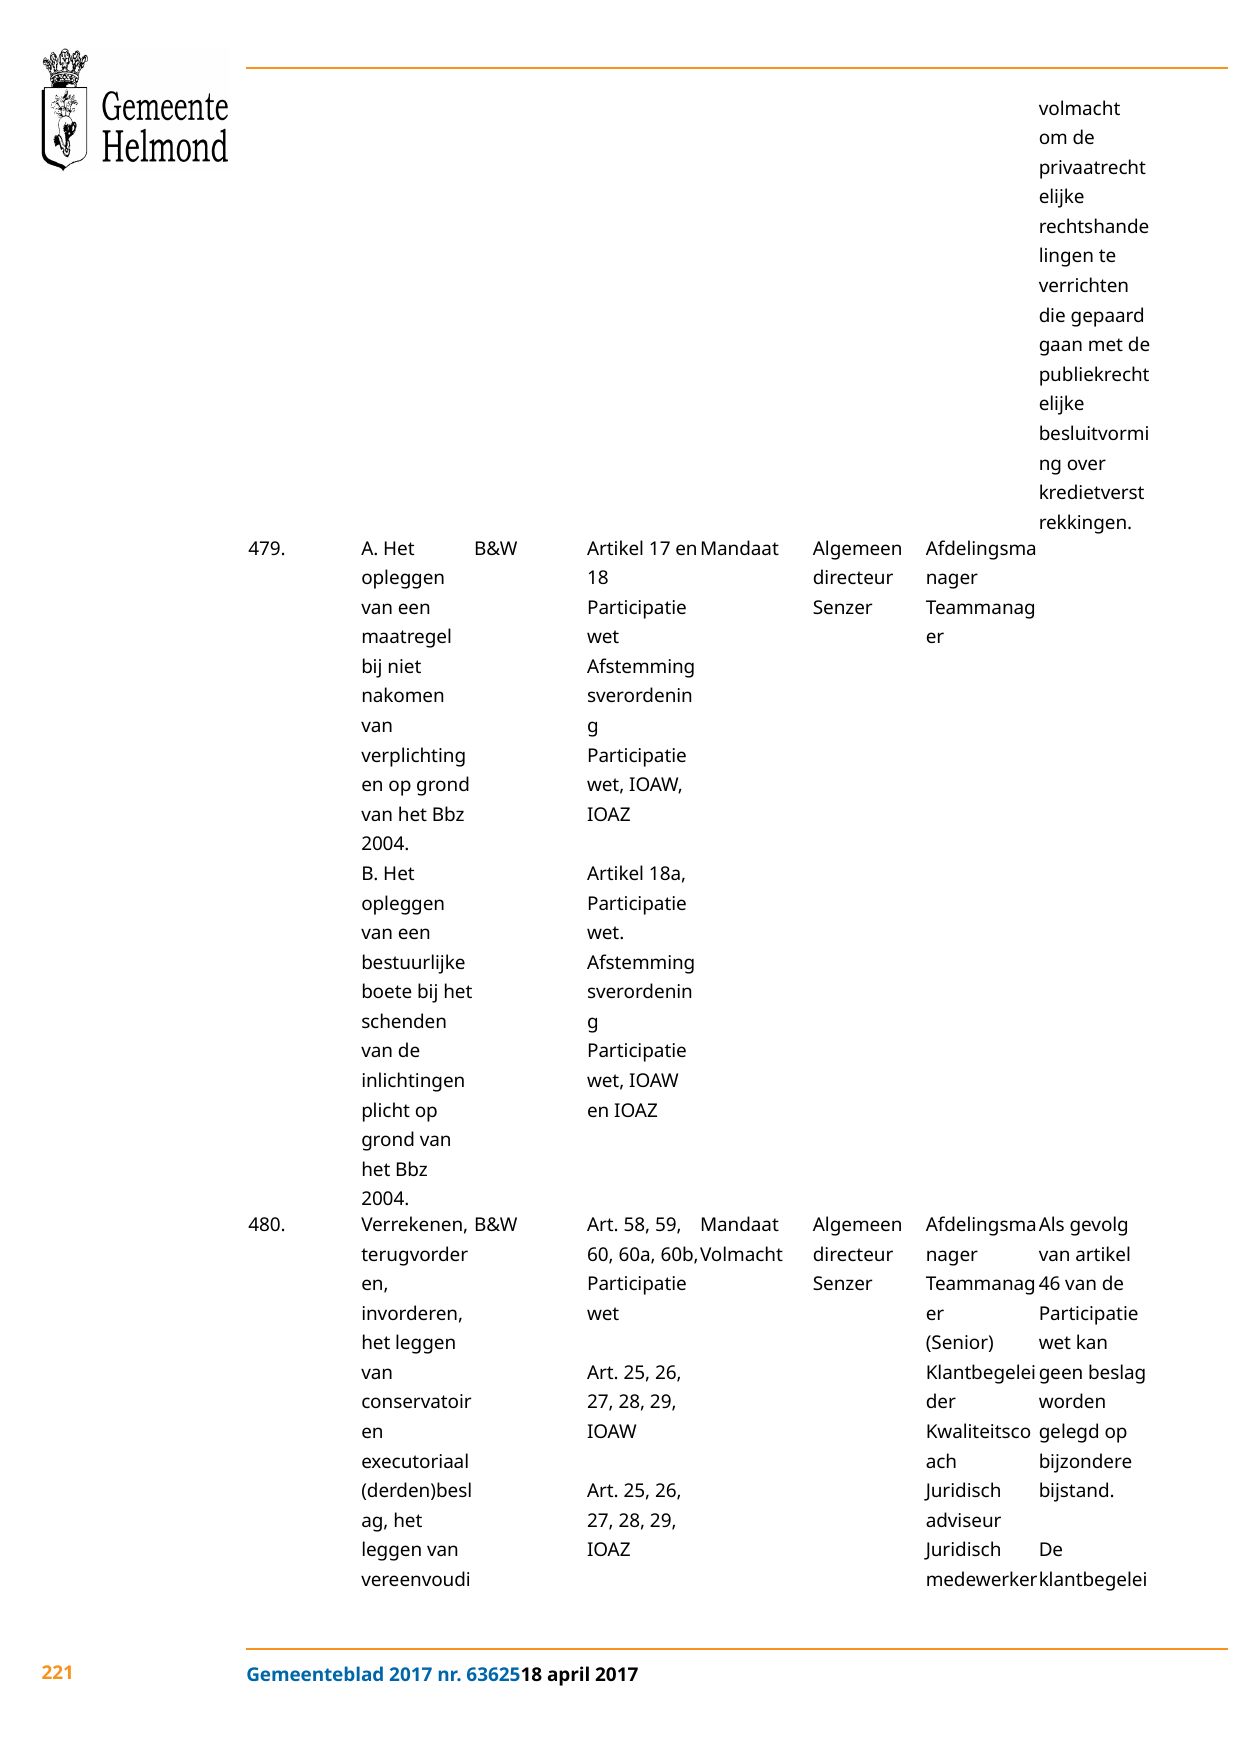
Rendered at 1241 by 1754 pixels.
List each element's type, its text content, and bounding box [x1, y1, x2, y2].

table_cell B&W [474, 1211, 587, 1592]
table_cell Afdelingsmanager Teammanager (Senior) Klantbegeleider Kwaliteitscoach Juridisch adviseur Juridisch medewerker [926, 1211, 1038, 1592]
table_cell [587, 95, 700, 535]
table_cell Art. 58, 59, 60, 60a, 60b, Participatiewet Art. 25, 26, 27, 28, 29, IOAW Art. 25, 26, 27, 28, 29, IOAZ [587, 1211, 700, 1592]
table_cell [1039, 535, 1152, 1211]
table_cell Algemeen directeur Senzer [813, 535, 926, 1211]
table_cell [248, 95, 361, 535]
table_cell [474, 95, 587, 535]
table_cell Algemeen directeur Senzer [813, 1211, 926, 1592]
table_cell Mandaat Volmacht [700, 1211, 813, 1592]
table_cell [700, 95, 813, 535]
table_cell 480. [248, 1211, 361, 1592]
table_cell [361, 95, 474, 535]
table_cell [926, 95, 1038, 535]
table_cell Verrekenen, terugvorderen, invorderen, het leggen van conservatoir en executoriaal (derden)beslag, het leggen van vereenvoudi [361, 1211, 474, 1592]
table_cell [813, 95, 926, 535]
table_cell Als gevolg van artikel 46 van de Participatiewet kan geen beslag worden gelegd op bijzondere bijstand. De klantbegelei [1039, 1211, 1152, 1592]
table_cell Afdelingsmanager Teammanager [926, 535, 1038, 1211]
table_cell volmacht om de privaatrechtelijke rechtshandelingen te verrichten die gepaard gaan met de publiekrechtelijke besluitvorming over kredietverstrekkingen. [1039, 95, 1152, 535]
table_cell A. Het opleggen van een maatregel bij niet nakomen van verplichtingen op grond van het Bbz 2004. B. Het opleggen van een bestuurlijke boete bij het schenden van de inlichtingenplicht op grond van het Bbz 2004. [361, 535, 474, 1211]
table_cell B&W [474, 535, 587, 1211]
table_cell 479. [248, 535, 361, 1211]
table_cell Artikel 17 en 18 Participatiewet Afstemmingsverordening Participatiewet, IOAW, IOAZ Artikel 18a, Participatiewet. Afstemmingsverordening Participatiewet, IOAW en IOAZ [587, 535, 700, 1211]
picture [41, 47, 231, 172]
table_cell Mandaat [700, 535, 813, 1211]
